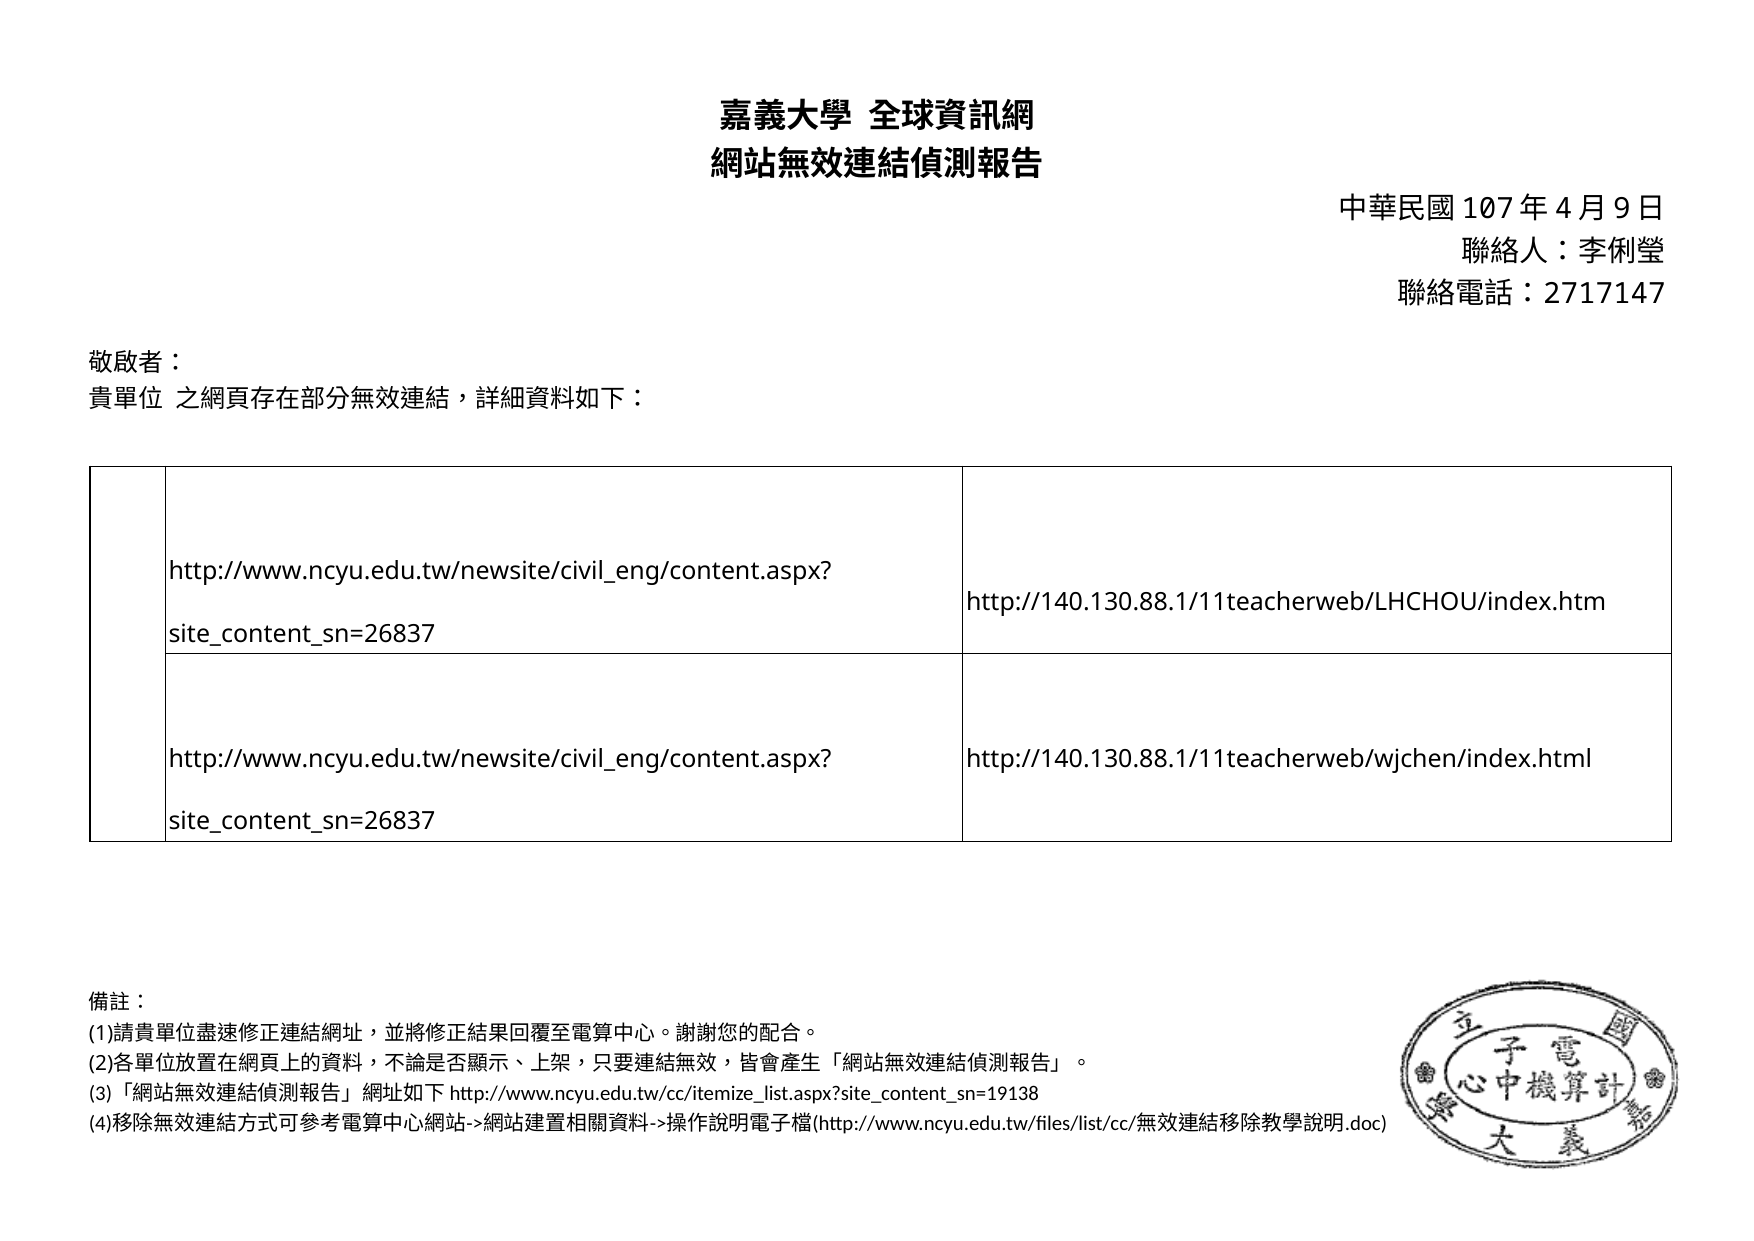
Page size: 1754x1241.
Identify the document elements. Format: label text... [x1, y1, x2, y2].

table_cell http://140.130.88.1/11teacherweb/LHCHOU/index.htm [963, 467, 1671, 653]
table_cell http://140.130.88.1/11teacherweb/wjchen/index.html [963, 654, 1671, 841]
table_cell [91, 467, 165, 841]
table_cell http://www.ncyu.edu.tw/newsite/civil_eng/content.aspx?site_content_sn=26837 [166, 654, 962, 841]
table_cell http://www.ncyu.edu.tw/newsite/civil_eng/content.aspx?site_content_sn=26837 [166, 467, 962, 653]
